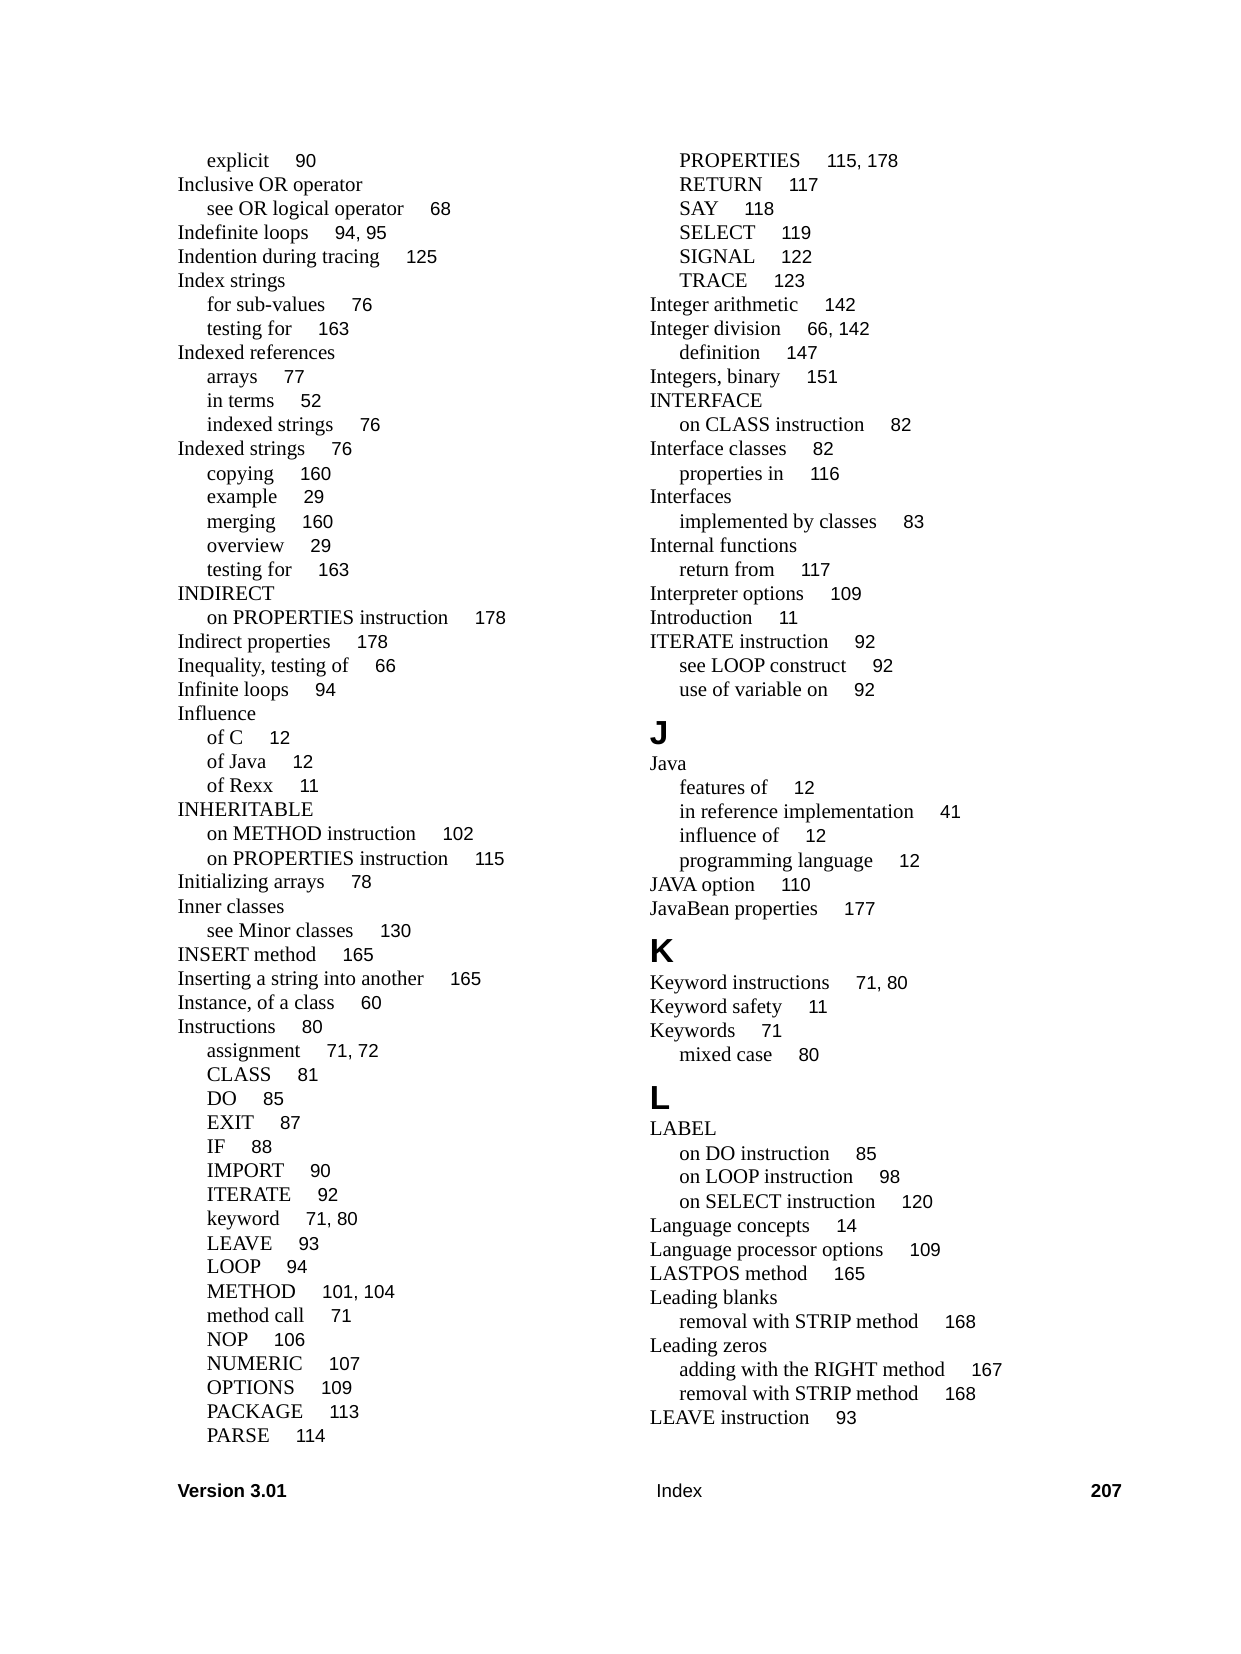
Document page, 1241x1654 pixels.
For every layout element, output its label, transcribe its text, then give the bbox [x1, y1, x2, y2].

text Leading zeros [649, 1333, 1122, 1357]
text NUMERIC 107 [207, 1351, 649, 1375]
text OPTIONS 109 [207, 1375, 649, 1399]
text of Java 12 [207, 749, 649, 773]
text METHOD 101, 104 [207, 1278, 649, 1303]
text on LOOP instruction 98 [679, 1164, 1122, 1188]
text L [649, 1078, 1122, 1116]
text Leading blanks [649, 1285, 1122, 1309]
text PROPERTIES 115, 178 [679, 148, 1122, 172]
text Indexed strings 76 [177, 436, 649, 460]
text Influence [177, 701, 649, 725]
text PARSE 114 [207, 1423, 649, 1447]
text mixed case 80 [679, 1042, 1122, 1066]
text on SELECT instruction 120 [679, 1188, 1122, 1213]
text Interpreter options 109 [649, 581, 1122, 605]
text arrays 77 [207, 364, 649, 388]
text DO 85 [207, 1086, 649, 1110]
text ITERATE instruction 92 [649, 629, 1122, 653]
text method call 71 [207, 1303, 649, 1327]
text testing for 163 [207, 316, 649, 340]
text INSERT method 165 [177, 942, 649, 966]
text INTERFACE [649, 388, 1122, 412]
text definition 147 [679, 340, 1122, 364]
text example 29 [207, 484, 649, 508]
text Interfaces [649, 484, 1122, 508]
text for sub-values 76 [207, 292, 649, 316]
text programming language 12 [679, 847, 1122, 872]
text removal with STRIP method 168 [679, 1309, 1122, 1333]
text Integers, binary 151 [649, 364, 1122, 388]
text Integer arithmetic 142 [649, 292, 1122, 316]
text Indefinite loops 94, 95 [177, 220, 649, 244]
text ITERATE 92 [207, 1182, 649, 1206]
text on PROPERTIES instruction 178 [207, 605, 649, 629]
text SAY 118 [679, 196, 1122, 220]
text NOP 106 [207, 1327, 649, 1351]
text Indexed references [177, 340, 649, 364]
text adding with the RIGHT method 167 [679, 1357, 1122, 1381]
text explicit 90 [207, 148, 649, 172]
text indexed strings 76 [207, 412, 649, 436]
text Language concepts 14 [649, 1213, 1122, 1237]
text Instructions 80 [177, 1014, 649, 1038]
text on DO instruction 85 [679, 1140, 1122, 1164]
text on CLASS instruction 82 [679, 412, 1122, 436]
text properties in 116 [679, 460, 1122, 484]
text in terms 52 [207, 388, 649, 412]
text Integer division 66, 142 [649, 316, 1122, 340]
text LABEL [649, 1116, 1122, 1140]
text Java [649, 751, 1122, 775]
text Internal functions [649, 533, 1122, 557]
text see Minor classes 130 [207, 918, 649, 942]
text Interface classes 82 [649, 436, 1122, 460]
text Language processor options 109 [649, 1237, 1122, 1261]
text influence of 12 [679, 823, 1122, 847]
text see OR logical operator 68 [207, 196, 649, 220]
text overview 29 [207, 533, 649, 557]
text in reference implementation 41 [679, 799, 1122, 823]
text keyword 71, 80 [207, 1206, 649, 1230]
text J [649, 713, 1122, 751]
text Indirect properties 178 [177, 629, 649, 653]
text CLASS 81 [207, 1062, 649, 1086]
text SELECT 119 [679, 220, 1122, 244]
text LEAVE instruction 93 [649, 1405, 1122, 1429]
text return from 117 [679, 557, 1122, 581]
text TRACE 123 [679, 268, 1122, 292]
text LOOP 94 [207, 1254, 649, 1278]
text of C 12 [207, 725, 649, 749]
text testing for 163 [207, 557, 649, 581]
text on METHOD instruction 102 [207, 821, 649, 845]
text Instance, of a class 60 [177, 990, 649, 1014]
text Inserting a string into another 165 [177, 966, 649, 990]
text IF 88 [207, 1134, 649, 1158]
text Keyword safety 11 [649, 994, 1122, 1018]
text Index strings [177, 268, 649, 292]
text SIGNAL 122 [679, 244, 1122, 268]
text Infinite loops 94 [177, 677, 649, 701]
text assignment 71, 72 [207, 1038, 649, 1062]
text RETURN 117 [679, 172, 1122, 196]
text features of 12 [679, 775, 1122, 799]
text Indention during tracing 125 [177, 244, 649, 268]
text use of variable on 92 [679, 677, 1122, 701]
text merging 160 [207, 508, 649, 533]
text Initializing arrays 78 [177, 869, 649, 893]
text Introduction 11 [649, 605, 1122, 629]
text implemented by classes 83 [679, 508, 1122, 533]
text LASTPOS method 165 [649, 1261, 1122, 1285]
text INHERITABLE [177, 797, 649, 821]
text Inequality, testing of 66 [177, 653, 649, 677]
text JavaBean properties 177 [649, 896, 1122, 920]
text LEAVE 93 [207, 1230, 649, 1254]
text Keywords 71 [649, 1018, 1122, 1042]
text Inclusive OR operator [177, 172, 649, 196]
text PACKAGE 113 [207, 1399, 649, 1423]
text Keyword instructions 71, 80 [649, 970, 1122, 994]
text EXIT 87 [207, 1110, 649, 1134]
text Inner classes [177, 893, 649, 918]
text on PROPERTIES instruction 115 [207, 845, 649, 869]
text copying 160 [207, 460, 649, 484]
text K [649, 931, 1122, 970]
text JAVA option 110 [649, 872, 1122, 896]
text INDIRECT [177, 581, 649, 605]
text see LOOP construct 92 [679, 653, 1122, 677]
text removal with STRIP method 168 [679, 1381, 1122, 1405]
text IMPORT 90 [207, 1158, 649, 1182]
text of Rexx 11 [207, 773, 649, 797]
